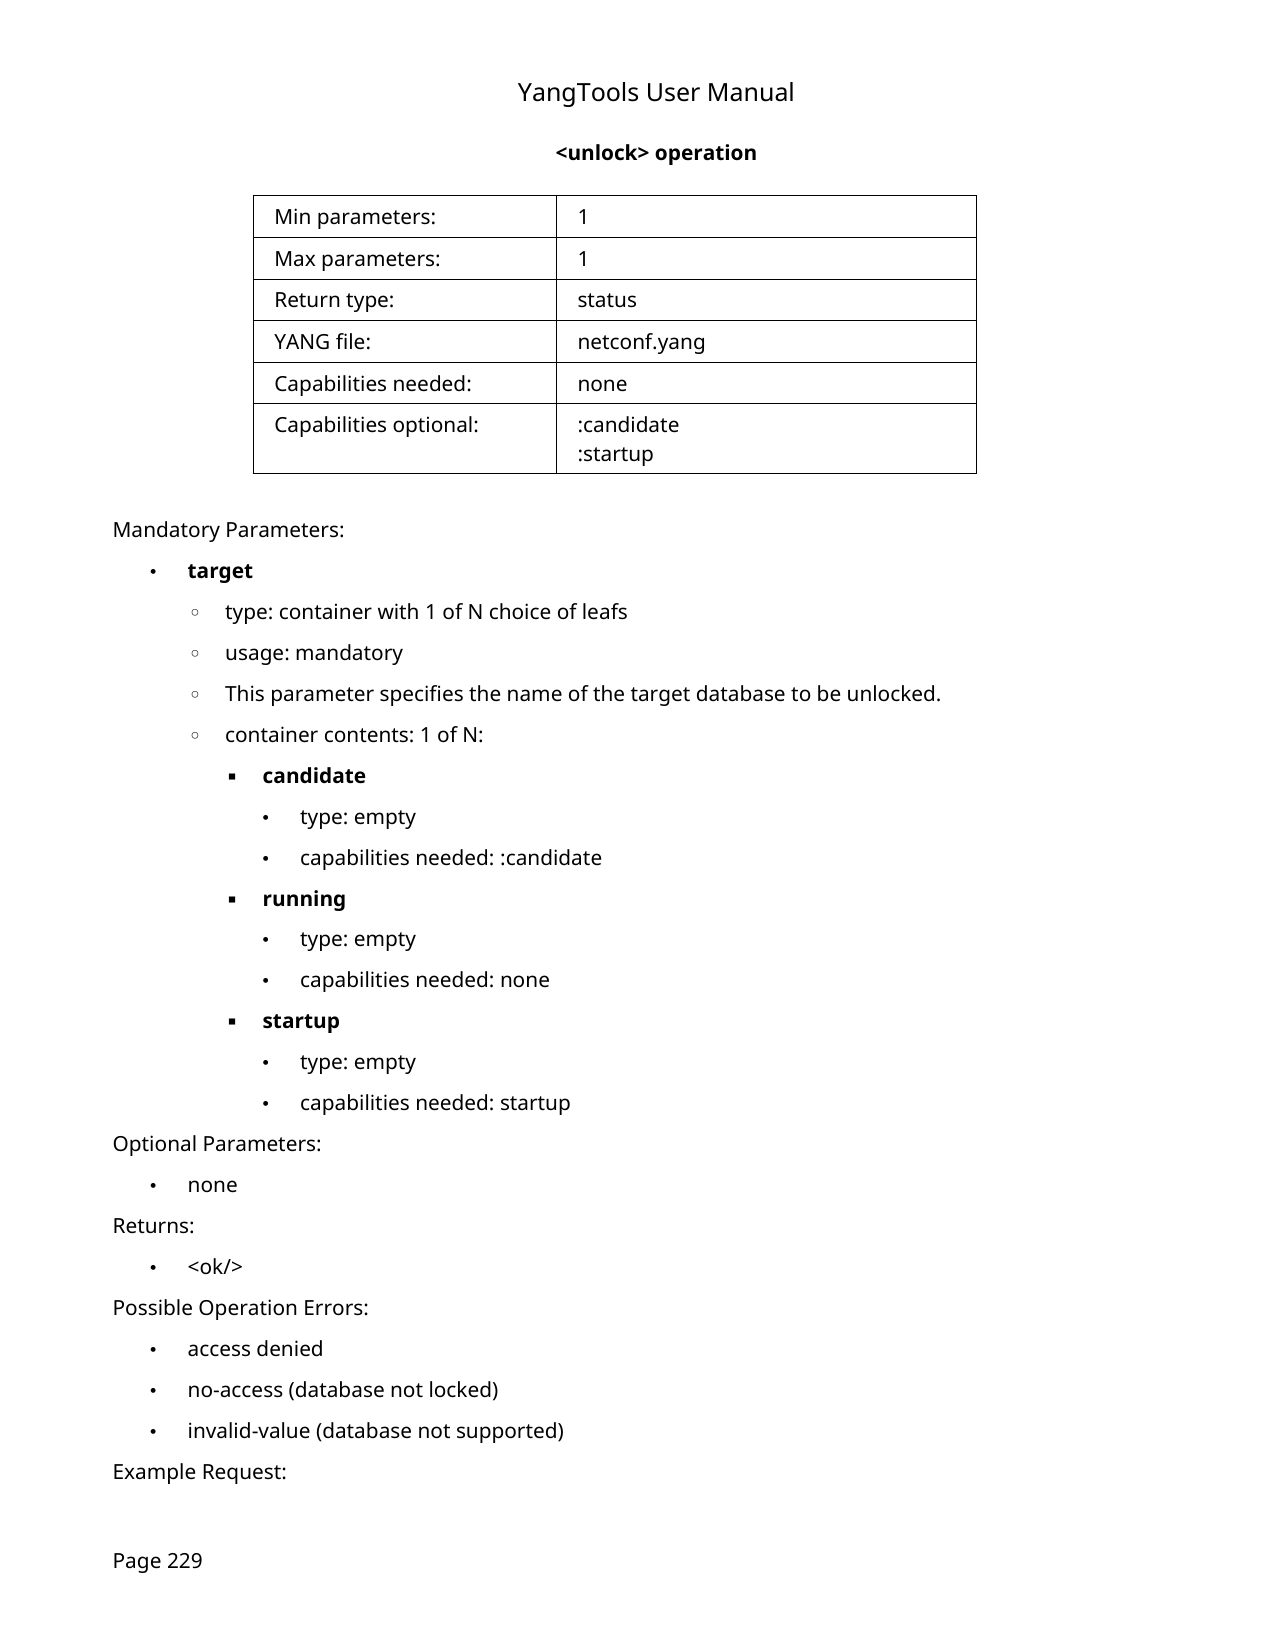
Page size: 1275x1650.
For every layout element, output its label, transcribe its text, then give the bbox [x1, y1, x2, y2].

list startup [225, 1006, 1200, 1035]
list invalid-value (database not supported) [150, 1416, 1200, 1444]
table_cell Capabilities optional: [254, 404, 556, 473]
list capabilities needed: none [262, 966, 1200, 994]
subtitle <unlock> operation [127, 138, 1185, 167]
table_cell none [557, 363, 976, 403]
text Mandatory Parameters: [112, 515, 1200, 544]
list usage: mandatory [187, 638, 1200, 666]
list no-access (database not locked) [150, 1375, 1200, 1403]
table_header 1 [557, 196, 976, 237]
table_cell status [557, 280, 976, 320]
table_cell Capabilities needed: [254, 363, 556, 403]
list type: empty [262, 1047, 1200, 1076]
text Optional Parameters: [112, 1129, 1200, 1158]
list capabilities needed: :candidate [262, 843, 1200, 871]
list <ok/> [150, 1252, 1200, 1281]
text Possible Operation Errors: [112, 1293, 1200, 1321]
list candidate [225, 761, 1200, 789]
table_cell Max parameters: [254, 238, 556, 278]
text Returns: [112, 1211, 1200, 1239]
list type: empty [262, 802, 1200, 830]
table_cell :candidate :startup [557, 404, 976, 473]
list capabilities needed: startup [262, 1088, 1200, 1117]
list This parameter specifies the name of the target database to be unlocked. [187, 679, 1200, 707]
list container contents: 1 of N: [187, 720, 1200, 748]
text Example Request: [112, 1457, 1200, 1485]
list access denied [150, 1334, 1200, 1362]
list none [150, 1170, 1200, 1199]
table_cell 1 [557, 238, 976, 278]
list type: empty [262, 924, 1200, 953]
list type: container with 1 of N choice of leafs [187, 597, 1200, 626]
list running [225, 884, 1200, 912]
table_cell netconf.yang [557, 321, 976, 362]
list target [150, 556, 1200, 584]
table_cell Return type: [254, 280, 556, 320]
table_header Min parameters: [254, 196, 556, 237]
table_cell YANG file: [254, 321, 556, 362]
